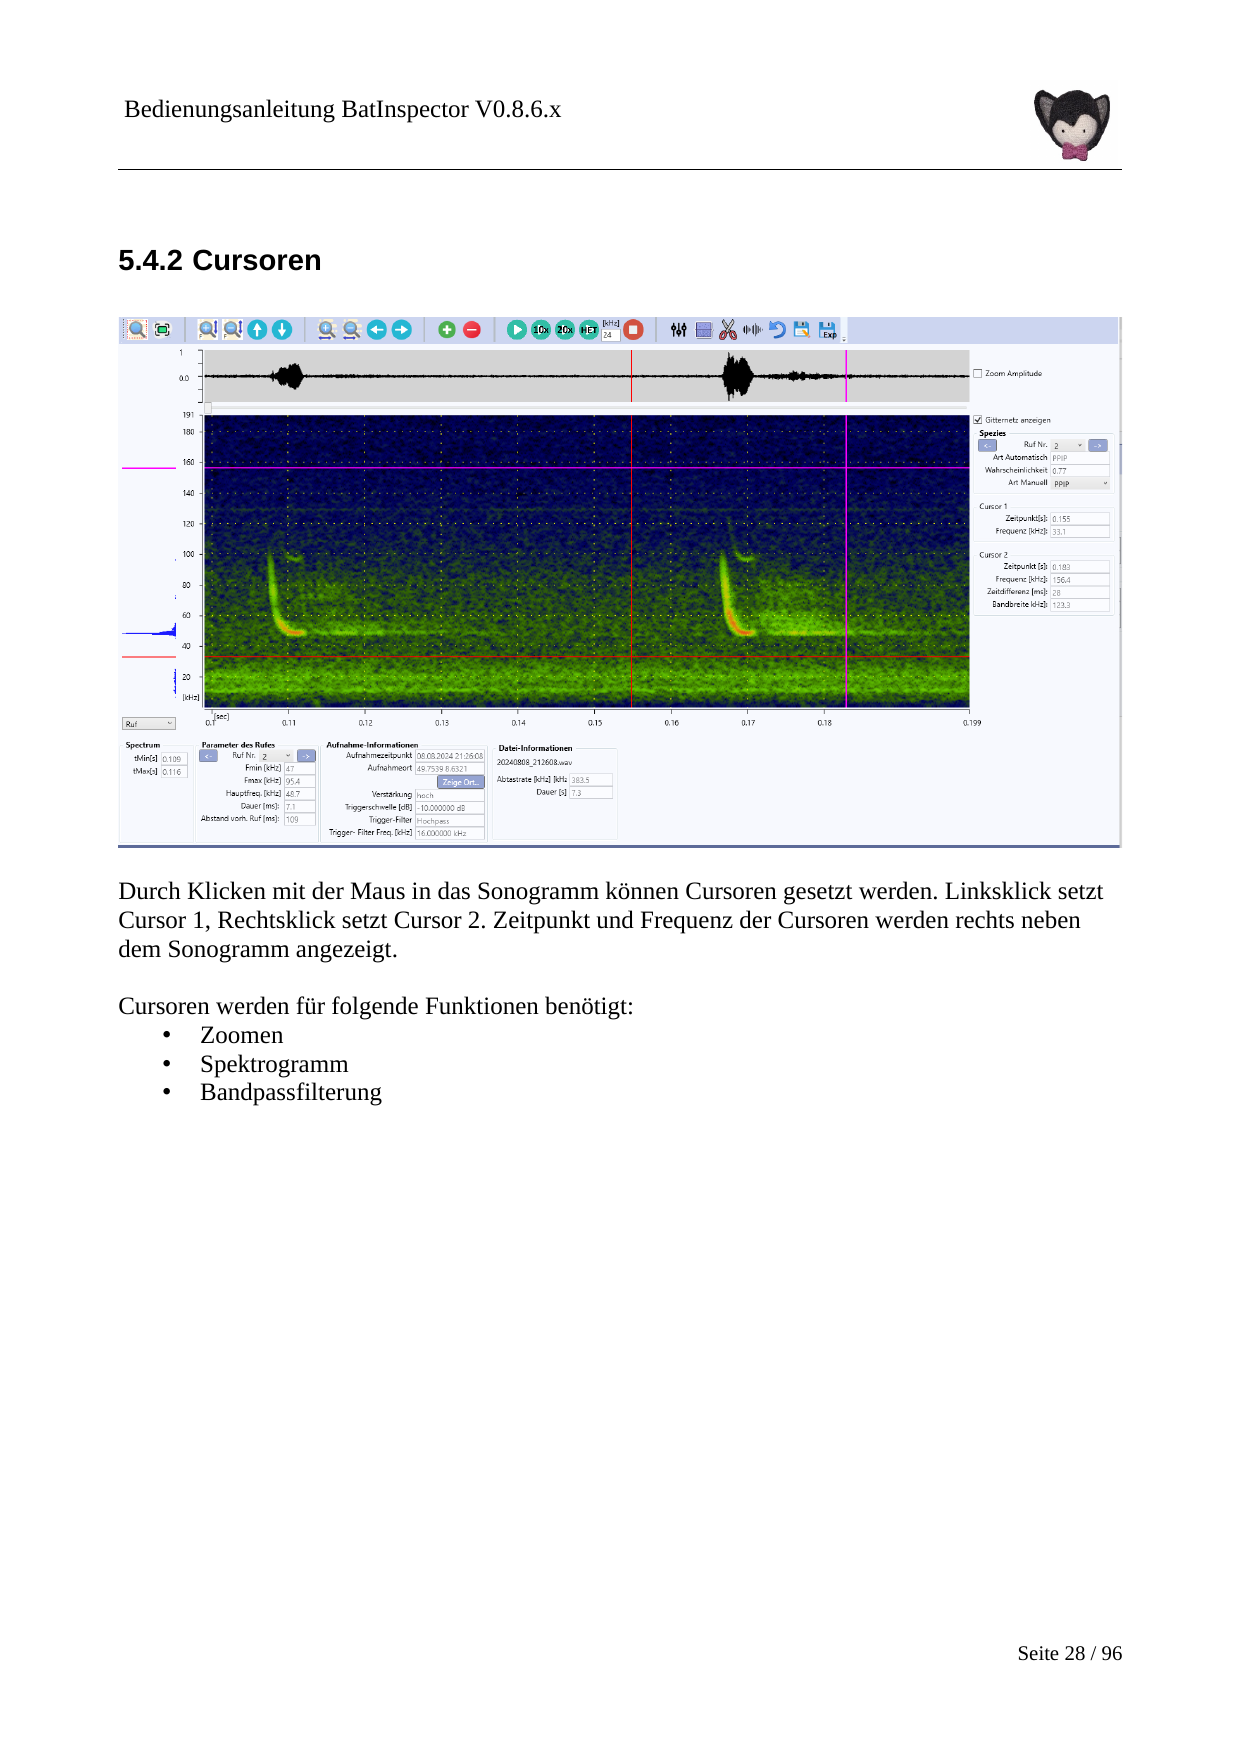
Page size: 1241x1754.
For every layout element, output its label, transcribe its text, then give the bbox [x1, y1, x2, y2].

text Durch Klicken mit der Maus in das Sonogramm können Cursoren gesetzt werden. Linksklick setzt Cursor 1, Rechtsklick setzt Cursor 2. Zeitpunkt und Frequenz der Cursoren werden rechts neben dem Sonogramm angezeigt. [118, 876, 1122, 962]
picture [1030, 80, 1119, 169]
list Spektrogramm [162, 1049, 1122, 1077]
text Cursoren werden für folgende Funktionen benötigt: [118, 991, 1122, 1020]
subtitle Cursoren [118, 243, 1122, 276]
list Zoomen [162, 1020, 1122, 1049]
picture [118, 317, 1123, 848]
list Bandpassfilterung [162, 1077, 1122, 1106]
